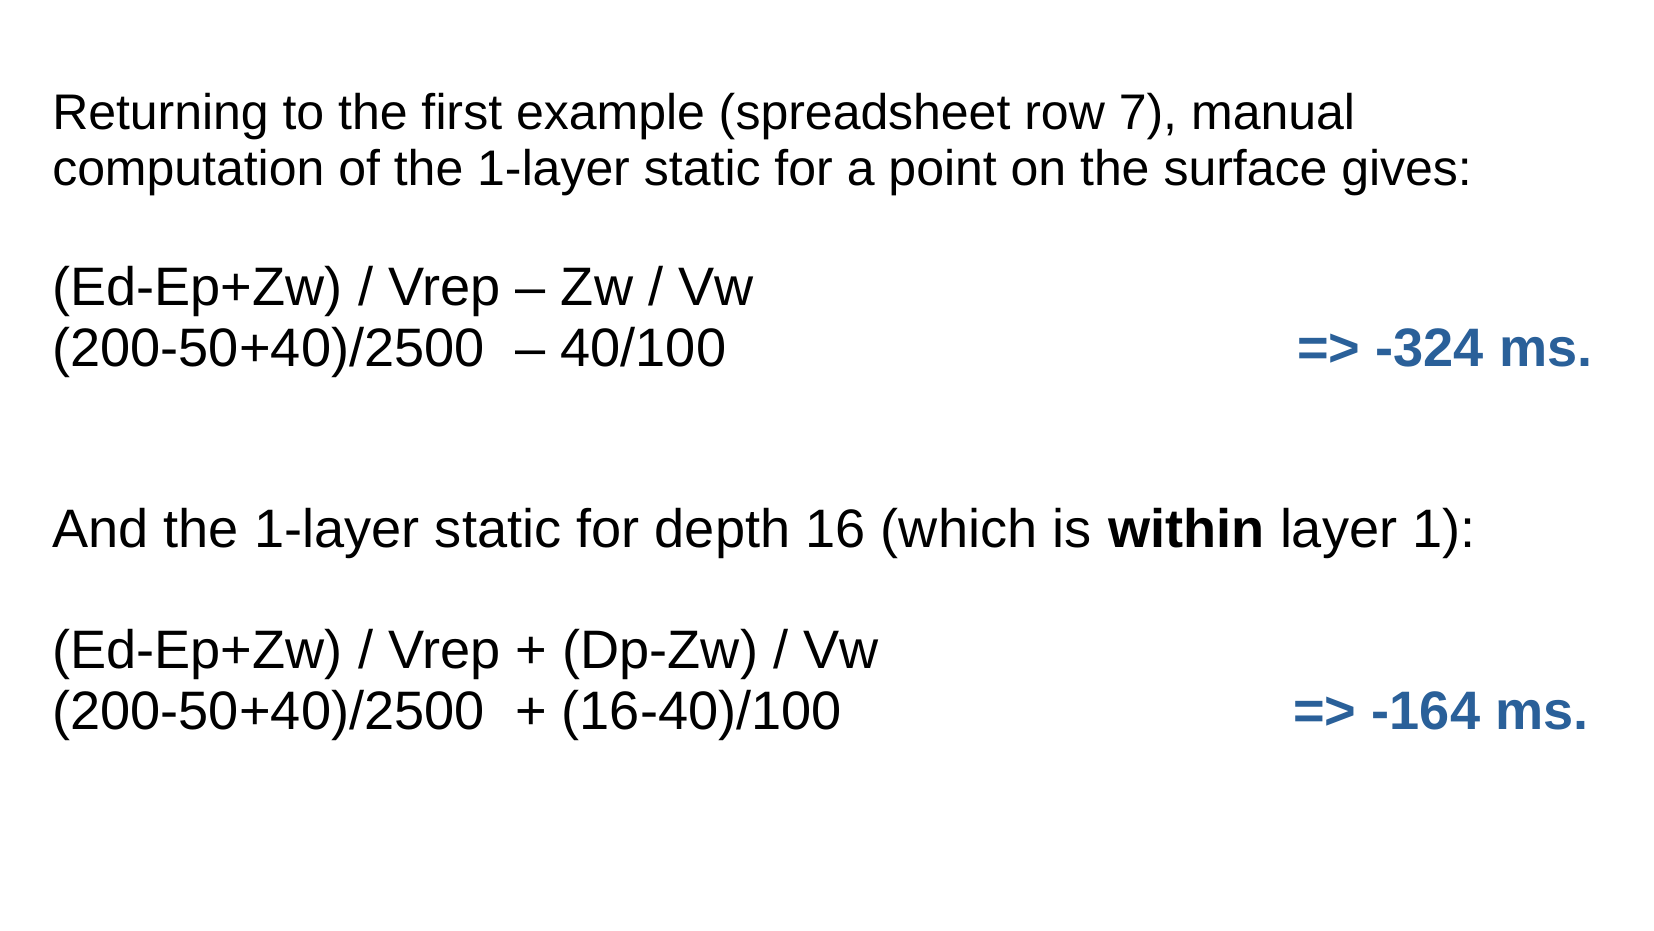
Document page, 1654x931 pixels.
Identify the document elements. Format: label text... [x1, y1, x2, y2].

text_box Returning to the first example (spreadsheet row 7), manual computation of the 1-layer static for a point on the surface gives: (Ed-Ep+Zw) / Vrep – Zw / Vw (200-50+40)/2500 – 40/100 => -324 ms. And the 1-layer static for depth 16 (which is within layer 1): (Ed-Ep+Zw) / Vrep + (Dp-Zw) / Vw (200-50+40)/2500 + (16-40)/100 => -164 ms. [37, 30, 1654, 931]
